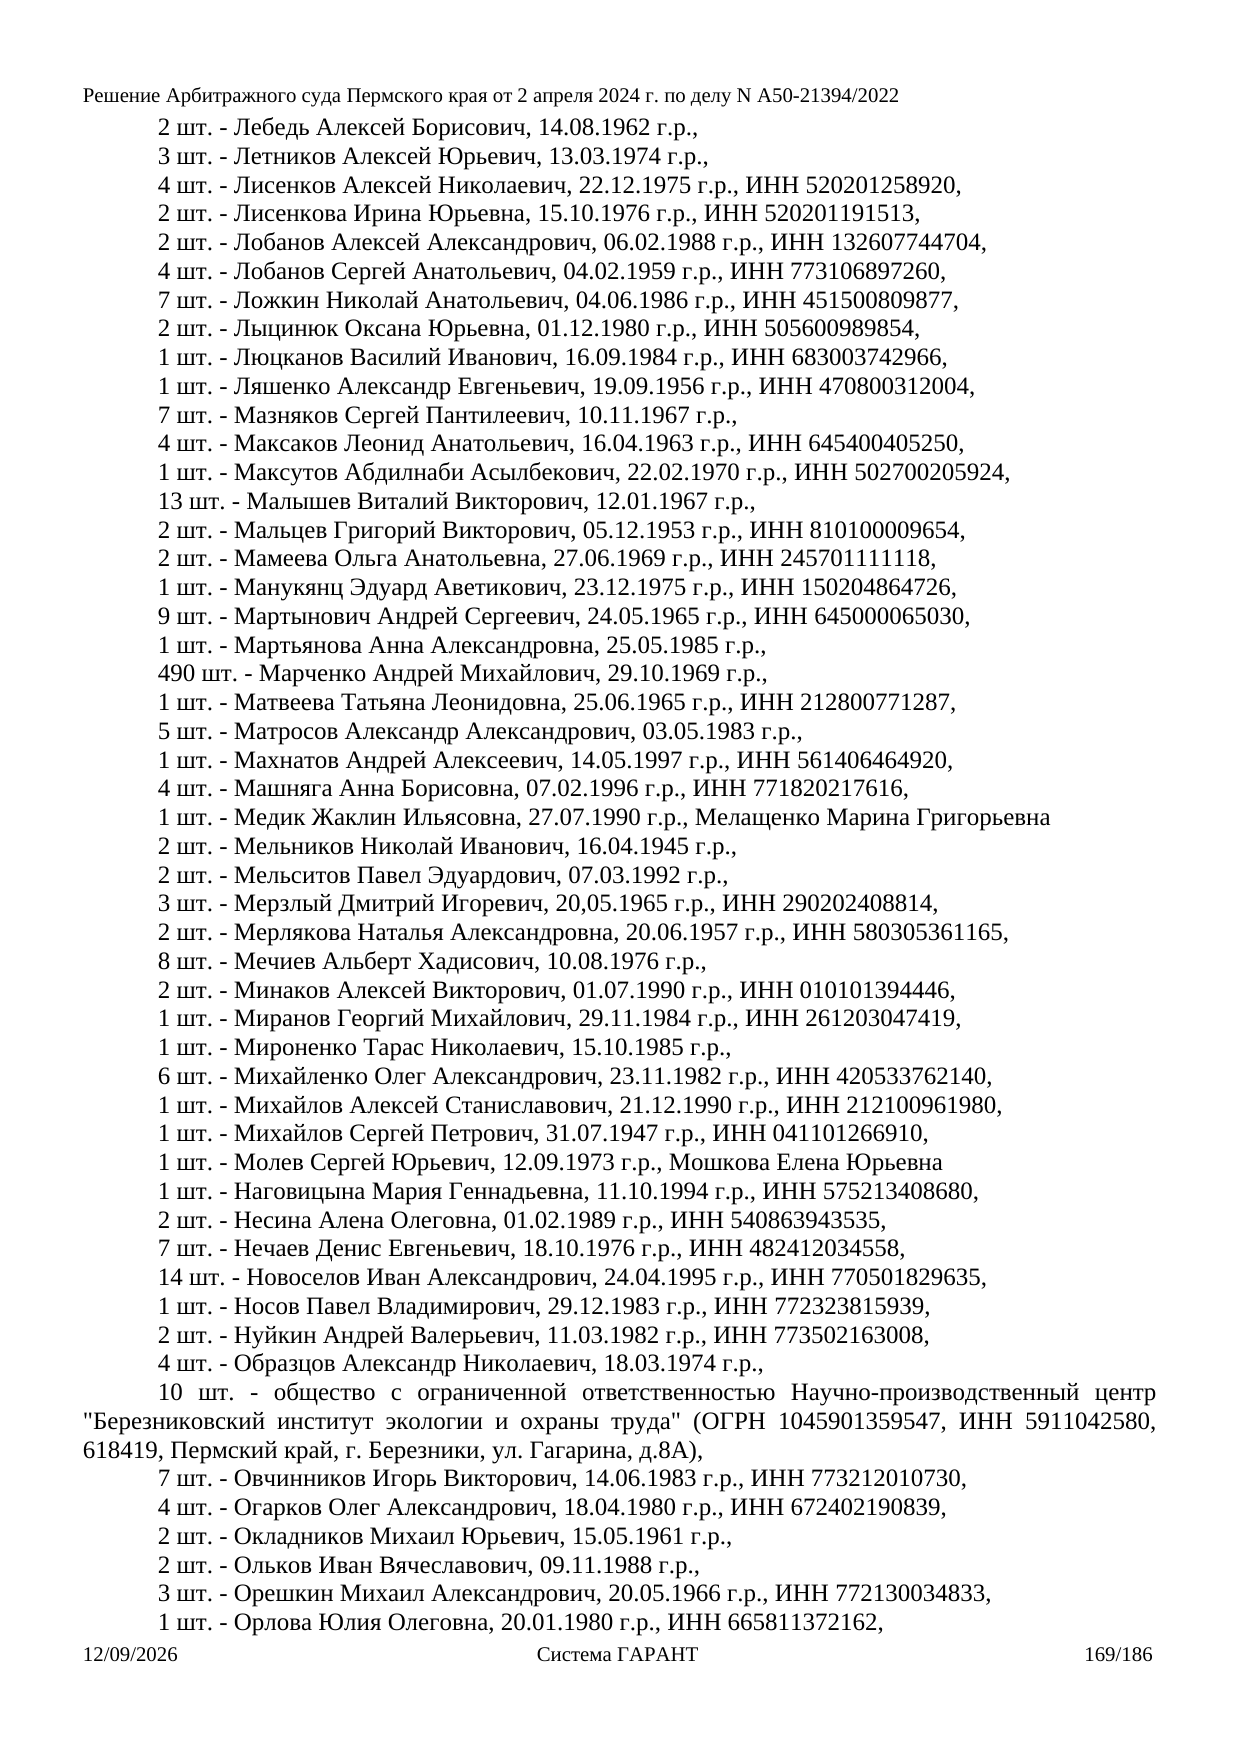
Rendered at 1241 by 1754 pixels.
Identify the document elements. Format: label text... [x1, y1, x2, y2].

text 2 шт. - Мамеева Ольга Анатольевна, 27.06.1969 г.р., ИНН 245701111118, [83, 543, 1157, 572]
text 1 шт. - Мироненко Тарас Николаевич, 15.10.1985 г.р., [83, 1032, 1157, 1061]
text 1 шт. - Максутов Абдилнаби Асылбекович, 22.02.1970 г.р., ИНН 502700205924, [83, 457, 1157, 486]
text 4 шт. - Максаков Леонид Анатольевич, 16.04.1963 г.р., ИНН 645400405250, [83, 428, 1157, 457]
text 7 шт. - Ложкин Николай Анатольевич, 04.06.1986 г.р., ИНН 451500809877, [83, 285, 1157, 313]
text 2 шт. - Мельников Николай Иванович, 16.04.1945 г.р., [83, 831, 1157, 860]
text 2 шт. - Несина Алена Олеговна, 01.02.1989 г.р., ИНН 540863943535, [83, 1205, 1157, 1233]
text 3 шт. - Летников Алексей Юрьевич, 13.03.1974 г.р., [83, 141, 1157, 170]
text 1 шт. - Мартьянова Анна Александровна, 25.05.1985 г.р., [83, 630, 1157, 658]
text 1 шт. - Люцканов Василий Иванович, 16.09.1984 г.р., ИНН 683003742966, [83, 342, 1157, 371]
text 7 шт. - Мазняков Сергей Пантилеевич, 10.11.1967 г.р., [83, 400, 1157, 428]
text 2 шт. - Лисенкова Ирина Юрьевна, 15.10.1976 г.р., ИНН 520201191513, [83, 198, 1157, 227]
text 7 шт. - Овчинников Игорь Викторович, 14.06.1983 г.р., ИНН 773212010730, [83, 1463, 1157, 1492]
text 4 шт. - Огарков Олег Александрович, 18.04.1980 г.р., ИНН 672402190839, [83, 1492, 1157, 1521]
text 1 шт. - Ляшенко Александр Евгеньевич, 19.09.1956 г.р., ИНН 470800312004, [83, 371, 1157, 400]
text 2 шт. - Лыцинюк Оксана Юрьевна, 01.12.1980 г.р., ИНН 505600989854, [83, 313, 1157, 342]
text 4 шт. - Машняга Анна Борисовна, 07.02.1996 г.р., ИНН 771820217616, [83, 773, 1157, 802]
text 1 шт. - Молев Сергей Юрьевич, 12.09.1973 г.р., Мошкова Елена Юрьевна [83, 1147, 1157, 1176]
text 1 шт. - Манукянц Эдуард Аветикович, 23.12.1975 г.р., ИНН 150204864726, [83, 572, 1157, 601]
text 3 шт. - Мерзлый Дмитрий Игоревич, 20,05.1965 г.р., ИНН 290202408814, [83, 888, 1157, 917]
text 2 шт. - Лебедь Алексей Борисович, 14.08.1962 г.р., [83, 112, 1157, 141]
text 2 шт. - Окладников Михаил Юрьевич, 15.05.1961 г.р., [83, 1521, 1157, 1550]
text 1 шт. - Орлова Юлия Олеговна, 20.01.1980 г.р., ИНН 665811372162, [83, 1607, 1157, 1636]
text 1 шт. - Носов Павел Владимирович, 29.12.1983 г.р., ИНН 772323815939, [83, 1291, 1157, 1320]
text 2 шт. - Мерлякова Наталья Александровна, 20.06.1957 г.р., ИНН 580305361165, [83, 917, 1157, 946]
text 9 шт. - Мартынович Андрей Сергеевич, 24.05.1965 г.р., ИНН 645000065030, [83, 601, 1157, 630]
text 7 шт. - Нечаев Денис Евгеньевич, 18.10.1976 г.р., ИНН 482412034558, [83, 1233, 1157, 1262]
text 3 шт. - Орешкин Михаил Александрович, 20.05.1966 г.р., ИНН 772130034833, [83, 1578, 1157, 1607]
text 1 шт. - Махнатов Андрей Алексеевич, 14.05.1997 г.р., ИНН 561406464920, [83, 745, 1157, 773]
text 490 шт. - Марченко Андрей Михайлович, 29.10.1969 г.р., [83, 658, 1157, 687]
text 1 шт. - Михайлов Алексей Станиславович, 21.12.1990 г.р., ИНН 212100961980, [83, 1090, 1157, 1118]
text 1 шт. - Михайлов Сергей Петрович, 31.07.1947 г.р., ИНН 041101266910, [83, 1118, 1157, 1147]
text 6 шт. - Михайленко Олег Александрович, 23.11.1982 г.р., ИНН 420533762140, [83, 1061, 1157, 1090]
text 2 шт. - Ольков Иван Вячеславович, 09.11.1988 г.р., [83, 1550, 1157, 1578]
text 1 шт. - Наговицына Мария Геннадьевна, 11.10.1994 г.р., ИНН 575213408680, [83, 1176, 1157, 1205]
text 4 шт. - Лисенков Алексей Николаевич, 22.12.1975 г.р., ИНН 520201258920, [83, 170, 1157, 198]
text 1 шт. - Матвеева Татьяна Леонидовна, 25.06.1965 г.р., ИНН 212800771287, [83, 687, 1157, 716]
text 2 шт. - Мельситов Павел Эдуардович, 07.03.1992 г.р., [83, 860, 1157, 888]
text 10 шт. - общество с ограниченной ответственностью Научно-производственный центр "Березниковский институт экологии и охраны труда" (ОГРН 1045901359547, ИНН 5911042580, 618419, Пермский край, г. Березники, ул. Гагарина, д.8А), [83, 1377, 1157, 1463]
text 2 шт. - Минаков Алексей Викторович, 01.07.1990 г.р., ИНН 010101394446, [83, 975, 1157, 1003]
text 1 шт. - Медик Жаклин Ильясовна, 27.07.1990 г.р., Мелащенко Марина Григорьевна [83, 802, 1157, 831]
text 5 шт. - Матросов Александр Александрович, 03.05.1983 г.р., [83, 716, 1157, 745]
text 13 шт. - Малышев Виталий Викторович, 12.01.1967 г.р., [83, 486, 1157, 515]
text 1 шт. - Миранов Георгий Михайлович, 29.11.1984 г.р., ИНН 261203047419, [83, 1003, 1157, 1032]
text 14 шт. - Новоселов Иван Александрович, 24.04.1995 г.р., ИНН 770501829635, [83, 1262, 1157, 1291]
text 2 шт. - Мальцев Григорий Викторович, 05.12.1953 г.р., ИНН 810100009654, [83, 515, 1157, 543]
text 8 шт. - Мечиев Альберт Хадисович, 10.08.1976 г.р., [83, 946, 1157, 975]
text 2 шт. - Нуйкин Андрей Валерьевич, 11.03.1982 г.р., ИНН 773502163008, [83, 1320, 1157, 1348]
text 4 шт. - Образцов Александр Николаевич, 18.03.1974 г.р., [83, 1348, 1157, 1377]
text 2 шт. - Лобанов Алексей Александрович, 06.02.1988 г.р., ИНН 132607744704, [83, 227, 1157, 256]
text 4 шт. - Лобанов Сергей Анатольевич, 04.02.1959 г.р., ИНН 773106897260, [83, 256, 1157, 285]
